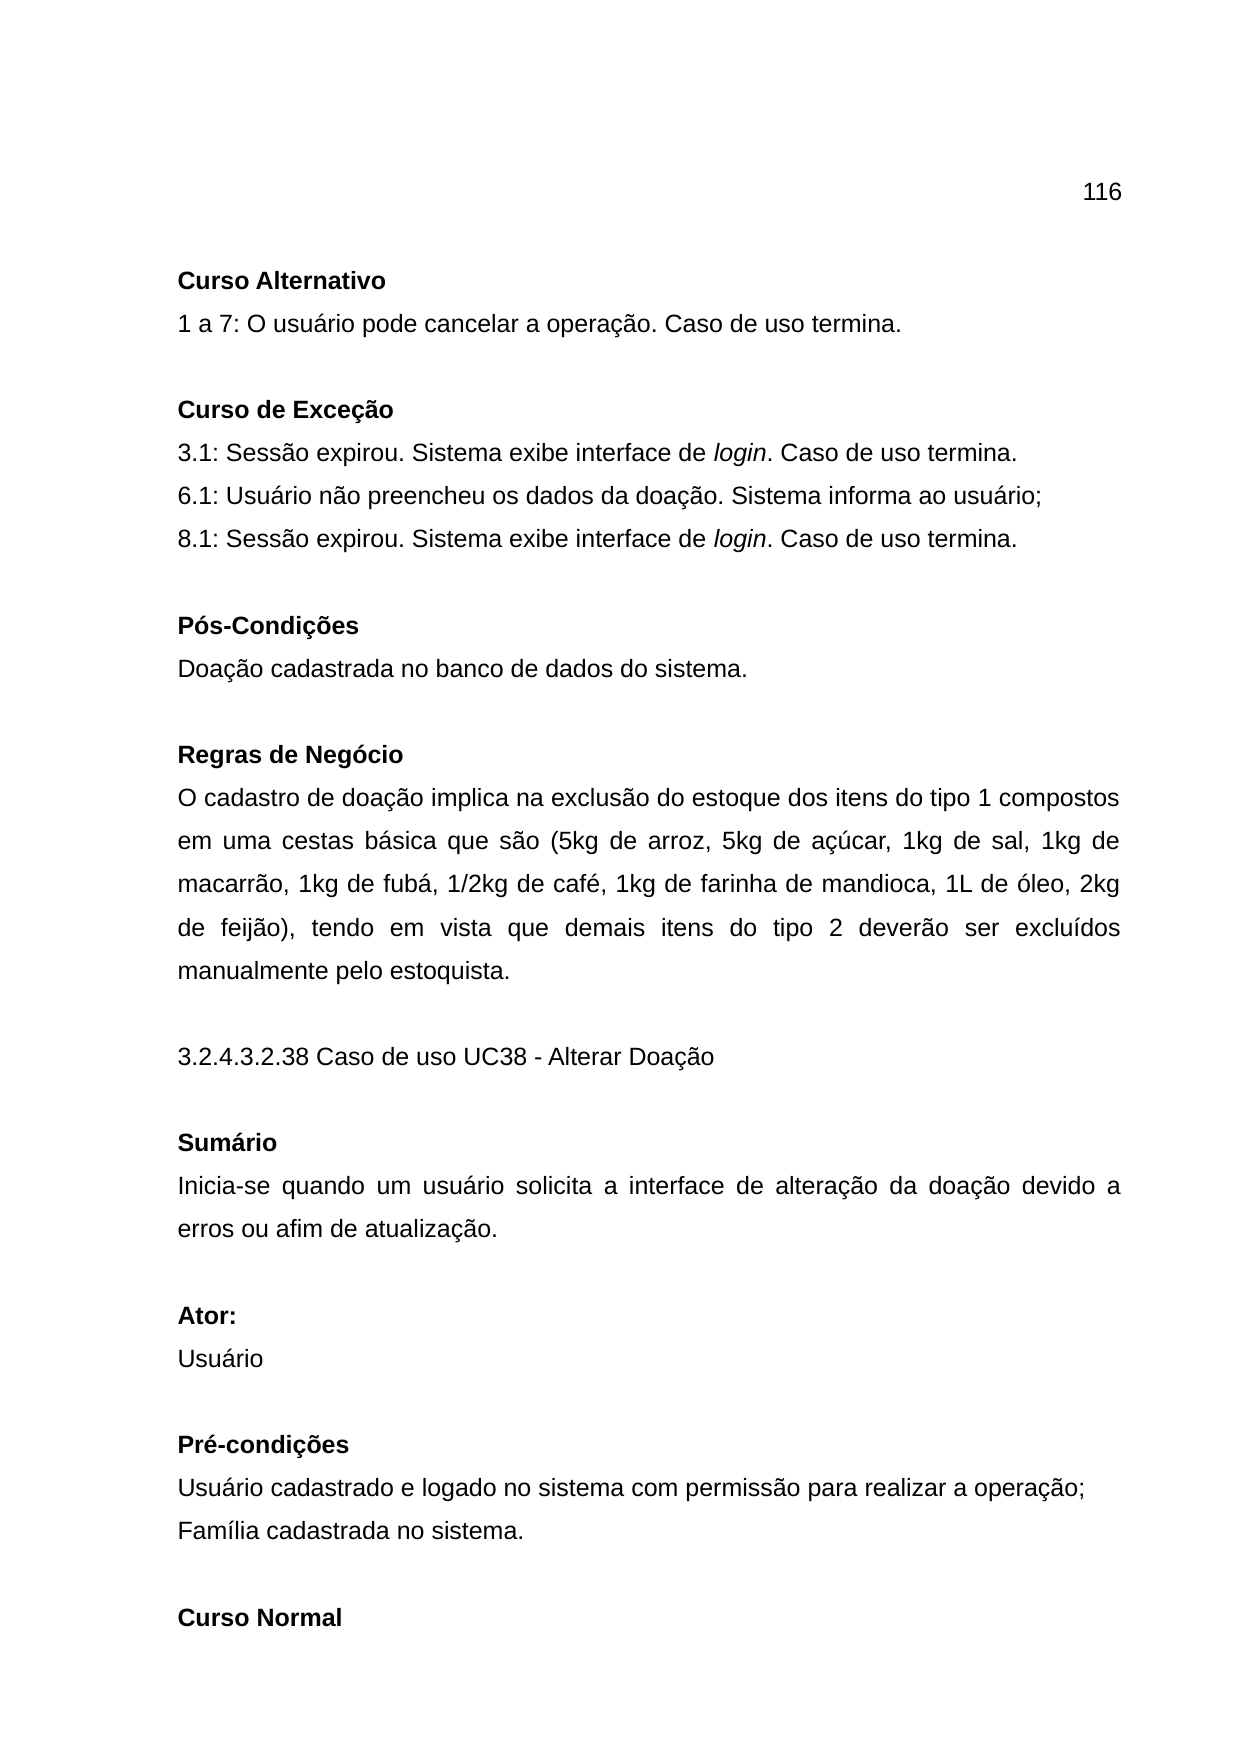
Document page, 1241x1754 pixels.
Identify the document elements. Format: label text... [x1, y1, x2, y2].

text Curso de Exceção [177, 395, 1122, 424]
text Inicia-se quando um usuário solicita a interface de alteração da doação devido a erros ou afim de atualização. [177, 1171, 1122, 1243]
text Pós-Condições [177, 611, 1122, 639]
text Curso Alternativo [177, 266, 1122, 294]
text 8.1: Sessão expirou. Sistema exibe interface de login. Caso de uso termina. [177, 524, 1122, 553]
text Sumário [177, 1128, 1122, 1157]
text Pré-condições [177, 1430, 1122, 1459]
text 3.1: Sessão expirou. Sistema exibe interface de login. Caso de uso termina. [177, 438, 1122, 467]
text 6.1: Usuário não preencheu os dados da doação. Sistema informa ao usuário; [177, 481, 1122, 510]
text Família cadastrada no sistema. [177, 1516, 1122, 1545]
text Usuário [177, 1344, 1122, 1373]
text Curso Normal [177, 1603, 1122, 1631]
text 3.2.4.3.2.38 Caso de uso UC38 - Alterar Doação [177, 1042, 1122, 1071]
text Doação cadastrada no banco de dados do sistema. [177, 654, 1122, 683]
text Ator: [177, 1301, 1122, 1329]
text Usuário cadastrado e logado no sistema com permissão para realizar a operação; [177, 1473, 1122, 1502]
text O cadastro de doação implica na exclusão do estoque dos itens do tipo 1 compostos em uma cestas básica que são (5kg de arroz, 5kg de açúcar, 1kg de sal, 1kg de macarrão, 1kg de fubá, 1/2kg de café, 1kg de farinha de mandioca, 1L de óleo, 2kg de feijão), tendo em vista que demais itens do tipo 2 deverão ser excluídos manualmente pelo estoquista. [177, 783, 1122, 984]
text Regras de Negócio [177, 740, 1122, 769]
text 1 a 7: O usuário pode cancelar a operação. Caso de uso termina. [177, 309, 1122, 338]
